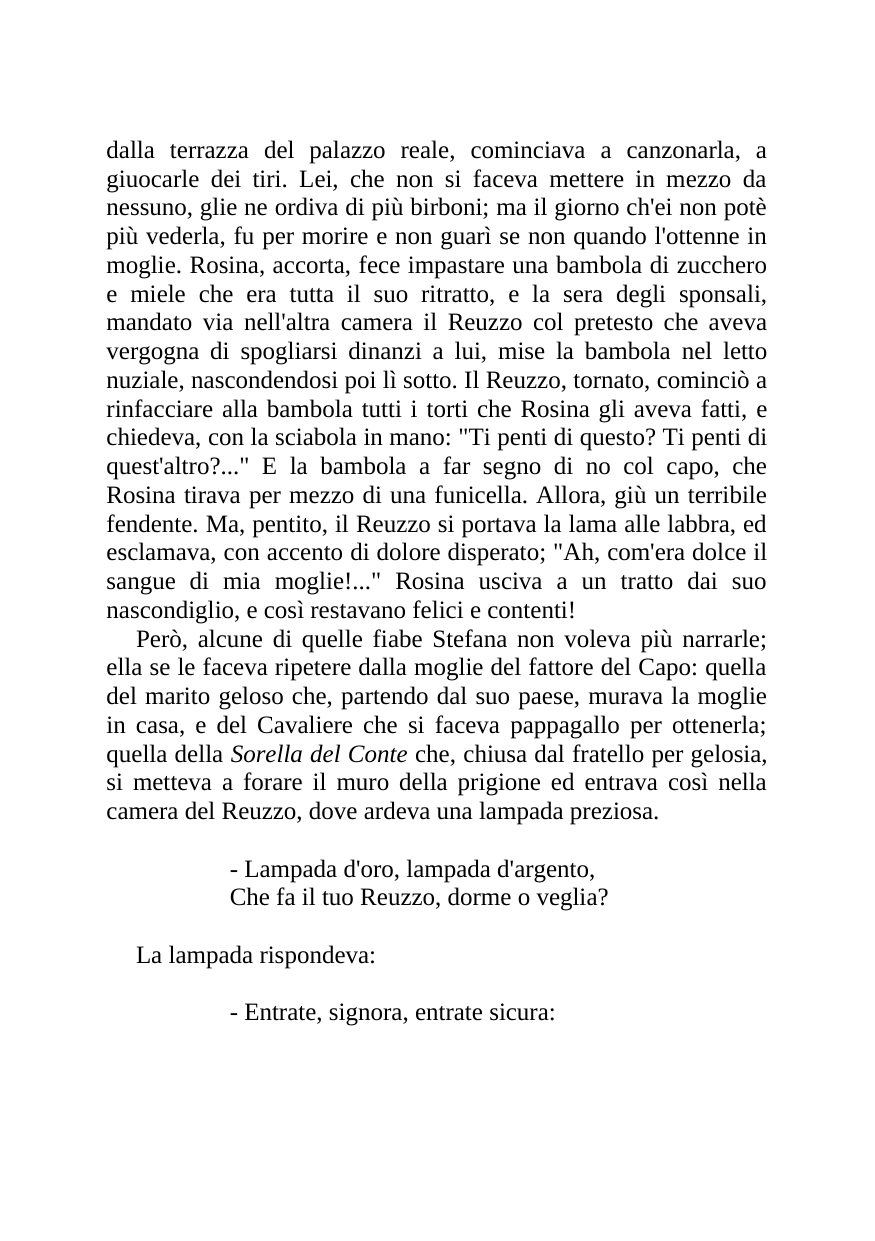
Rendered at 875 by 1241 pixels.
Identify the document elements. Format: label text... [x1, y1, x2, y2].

text dalla terrazza del palazzo reale, cominciava a canzonarla, a giuocarle dei tiri. Lei, che non si faceva mettere in mezzo da nessuno, glie ne ordiva di più birboni; ma il giorno ch'ei non potè più vederla, fu per morire e non guarì se non quando l'ottenne in moglie. Rosina, accorta, fece impastare una bambola di zucchero e miele che era tutta il suo ritratto, e la sera degli sponsali, mandato via nell'altra camera il Reuzzo col pretesto che aveva vergogna di spogliarsi dinanzi a lui, mise la bambola nel letto nuziale, nascondendosi poi lì sotto. Il Reuzzo, tornato, cominciò a rinfacciare alla bambola tutti i torti che Rosina gli aveva fatti, e chiedeva, con la sciabola in mano: "Ti penti di questo? Ti penti di quest'altro?..." E la bambola a far segno di no col capo, che Rosina tirava per mezzo di una funicella. Allora, giù un terribile fendente. Ma, pentito, il Reuzzo si portava la lama alle labbra, ed esclamava, con accento di dolore disperato; "Ah, com'era dolce il sangue di mia moglie!..." Rosina usciva a un tratto dai suo nascondiglio, e così restavano felici e contenti! [106, 135, 768, 624]
text Però, alcune di quelle fiabe Stefana non voleva più narrarle; ella se le faceva ripetere dalla moglie del fattore del Capo: quella del marito geloso che, partendo dal suo paese, murava la moglie in casa, e del Cavaliere che si faceva pappagallo per ottenerla; quella della Sorella del Conte che, chiusa dal fratello per gelosia, si metteva a forare il muro della prigione ed entrava così nella camera del Reuzzo, dove ardeva una lampada preziosa. [106, 624, 768, 825]
text - Entrate, signora, entrate sicura: [200, 997, 768, 1026]
text La lampada rispondeva: [106, 940, 768, 969]
text - Lampada d'oro, lampada d'argento, [200, 854, 768, 882]
text Che fa il tuo Reuzzo, dorme o veglia? [200, 882, 768, 911]
